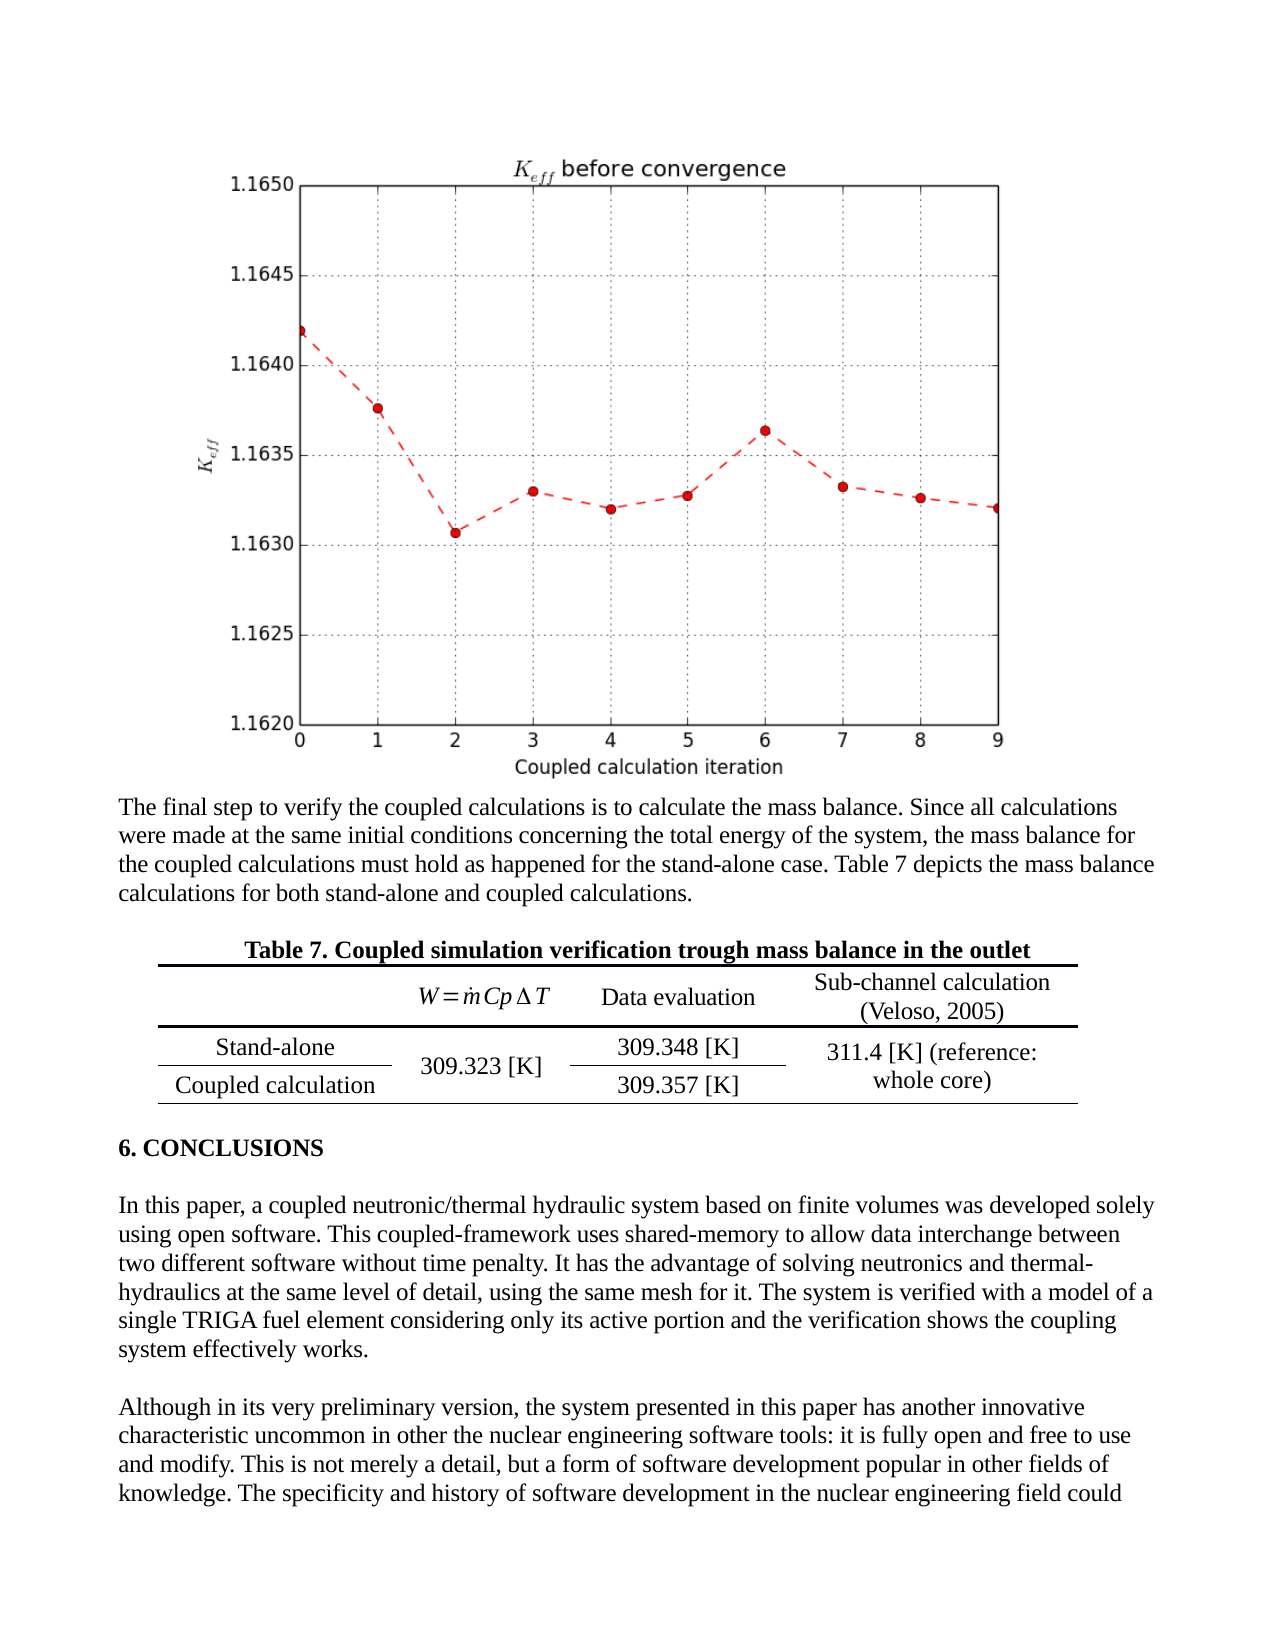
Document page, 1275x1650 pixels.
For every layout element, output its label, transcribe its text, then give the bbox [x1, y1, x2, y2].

text 6. CONCLUSIONS [118, 1133, 1157, 1162]
text Although in its very preliminary version, the system presented in this paper has another innovative characteristic uncommon in other the nuclear engineering software tools: it is fully open and free to use and modify. This is not merely a detail, but a form of software development popular in other fields of knowledge. The specificity and history of software development in the nuclear engineering field could [118, 1392, 1157, 1507]
text In this paper, a coupled neutronic/thermal hydraulic system based on finite volumes was developed solely using open software. This coupled-framework uses shared-memory to allow data interchange between two different software without time penalty. It has the advantage of solving neutronics and thermal-hydraulics at the same level of detail, using the same mesh for it. The system is verified with a model of a single TRIGA fuel element considering only its active portion and the verification shows the coupling system effectively works. [118, 1190, 1157, 1363]
picture [187, 118, 1088, 792]
table_cell 311.4 [K] (reference: whole core) [786, 1028, 1078, 1103]
text Table 7. Coupled simulation verification trough mass balance in the outlet [118, 935, 1157, 964]
table_header Data evaluation [570, 967, 786, 1025]
table_cell 309.348 [K] [570, 1028, 786, 1065]
table_cell Coupled calculation [158, 1066, 392, 1103]
table_header [392, 967, 570, 1025]
table_header Sub-channel calculation (Veloso, 2005) [786, 967, 1078, 1025]
table_cell 309.357 [K] [570, 1066, 786, 1103]
table_cell 309.323 [K] [392, 1028, 570, 1103]
table_cell Stand-alone [158, 1028, 392, 1065]
text The final step to verify the coupled calculations is to calculate the mass balance. Since all calculations were made at the same initial conditions concerning the total energy of the system, the mass balance for the coupled calculations must hold as happened for the stand-alone case. Table 7 depicts the mass balance calculations for both stand-alone and coupled calculations. [118, 792, 1157, 907]
table_header [158, 967, 392, 1025]
